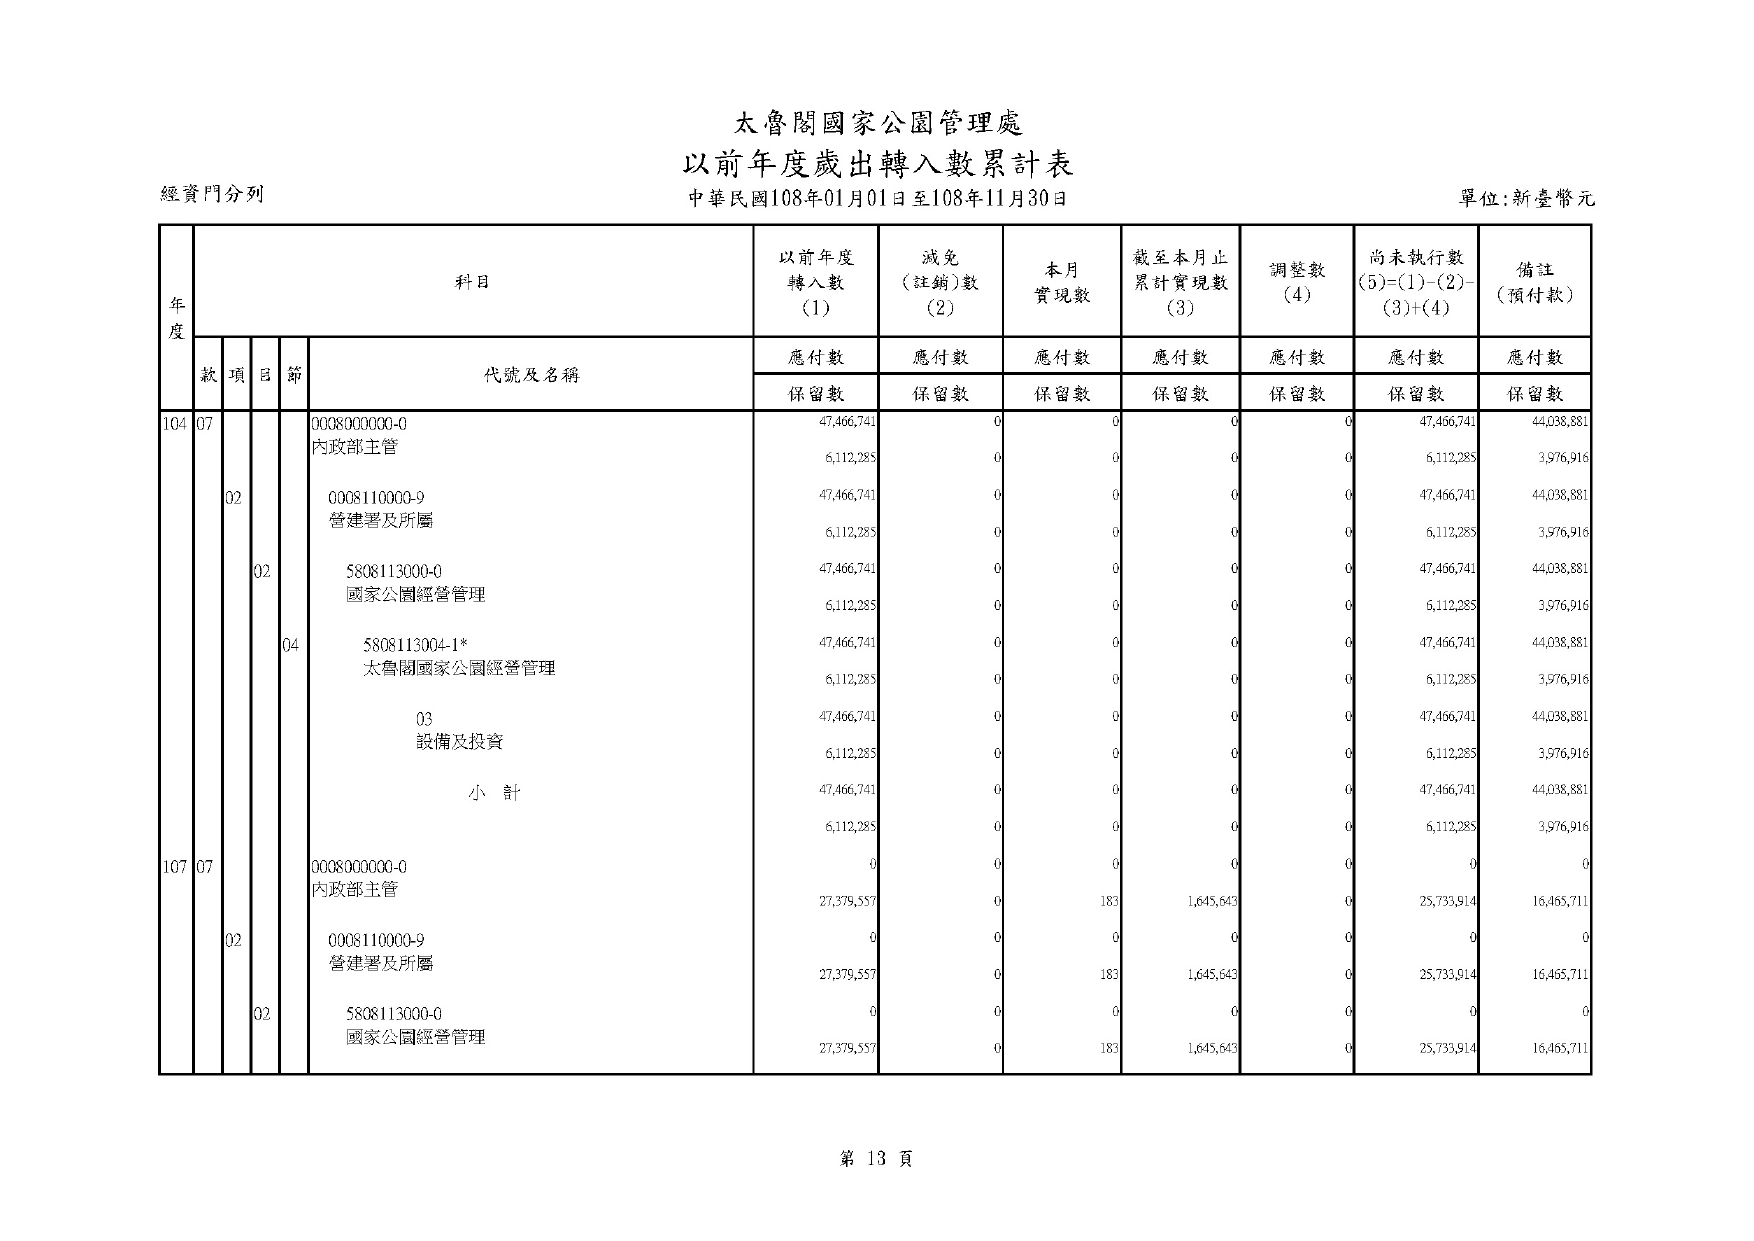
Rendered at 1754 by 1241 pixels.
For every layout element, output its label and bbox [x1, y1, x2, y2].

picture [59, 59, 1695, 1216]
